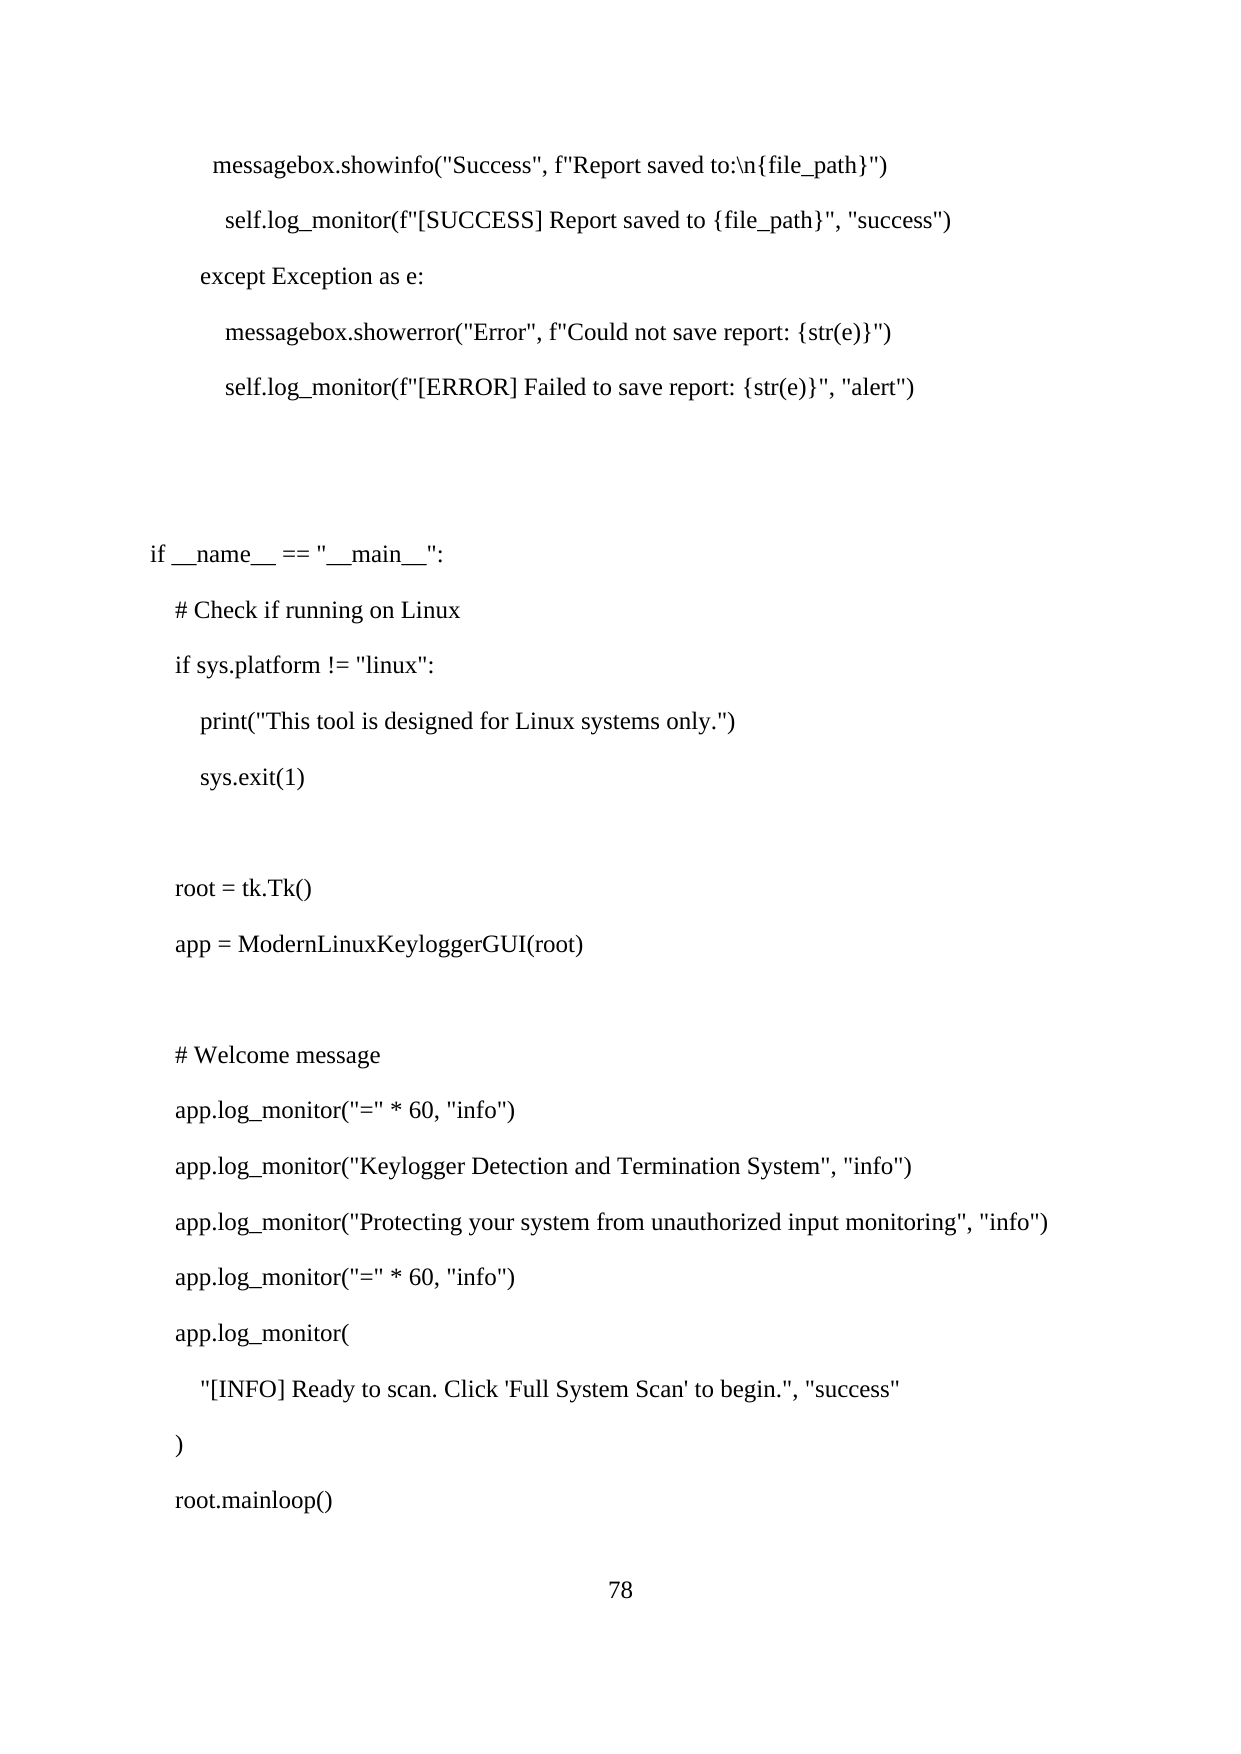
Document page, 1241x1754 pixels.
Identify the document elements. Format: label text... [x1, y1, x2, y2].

text "[INFO] Ready to scan. Click 'Full System Scan' to begin.", "success" [150, 1374, 1091, 1402]
text root.mainloop() [150, 1485, 1091, 1514]
text # Check if running on Linux [150, 595, 1091, 624]
text except Exception as e: [150, 261, 1091, 290]
text # Welcome message [150, 1040, 1091, 1069]
text app.log_monitor("=" * 60, "info") [150, 1262, 1091, 1291]
text self.log_monitor(f"[SUCCESS] Report saved to {file_path}", "success") [150, 206, 1091, 234]
text app = ModernLinuxKeyloggerGUI(root) [150, 929, 1091, 957]
text messagebox.showerror("Error", f"Could not save report: {str(e)}") [150, 317, 1091, 346]
text app.log_monitor( [150, 1318, 1091, 1347]
text app.log_monitor("Protecting your system from unauthorized input monitoring", "info") [150, 1207, 1091, 1236]
text print("This tool is designed for Linux systems only.") [150, 706, 1091, 735]
text sys.exit(1) [150, 762, 1091, 791]
text messagebox.showinfo("Success", f"Report saved to:\n{file_path}") [150, 150, 1091, 179]
text self.log_monitor(f"[ERROR] Failed to save report: {str(e)}", "alert") [150, 372, 1091, 401]
text if sys.platform != "linux": [150, 651, 1091, 679]
text app.log_monitor("Keylogger Detection and Termination System", "info") [150, 1151, 1091, 1180]
text ) [150, 1429, 1091, 1458]
text if __name__ == "__main__": [150, 539, 1091, 568]
text app.log_monitor("=" * 60, "info") [150, 1096, 1091, 1124]
text root = tk.Tk() [150, 873, 1091, 902]
